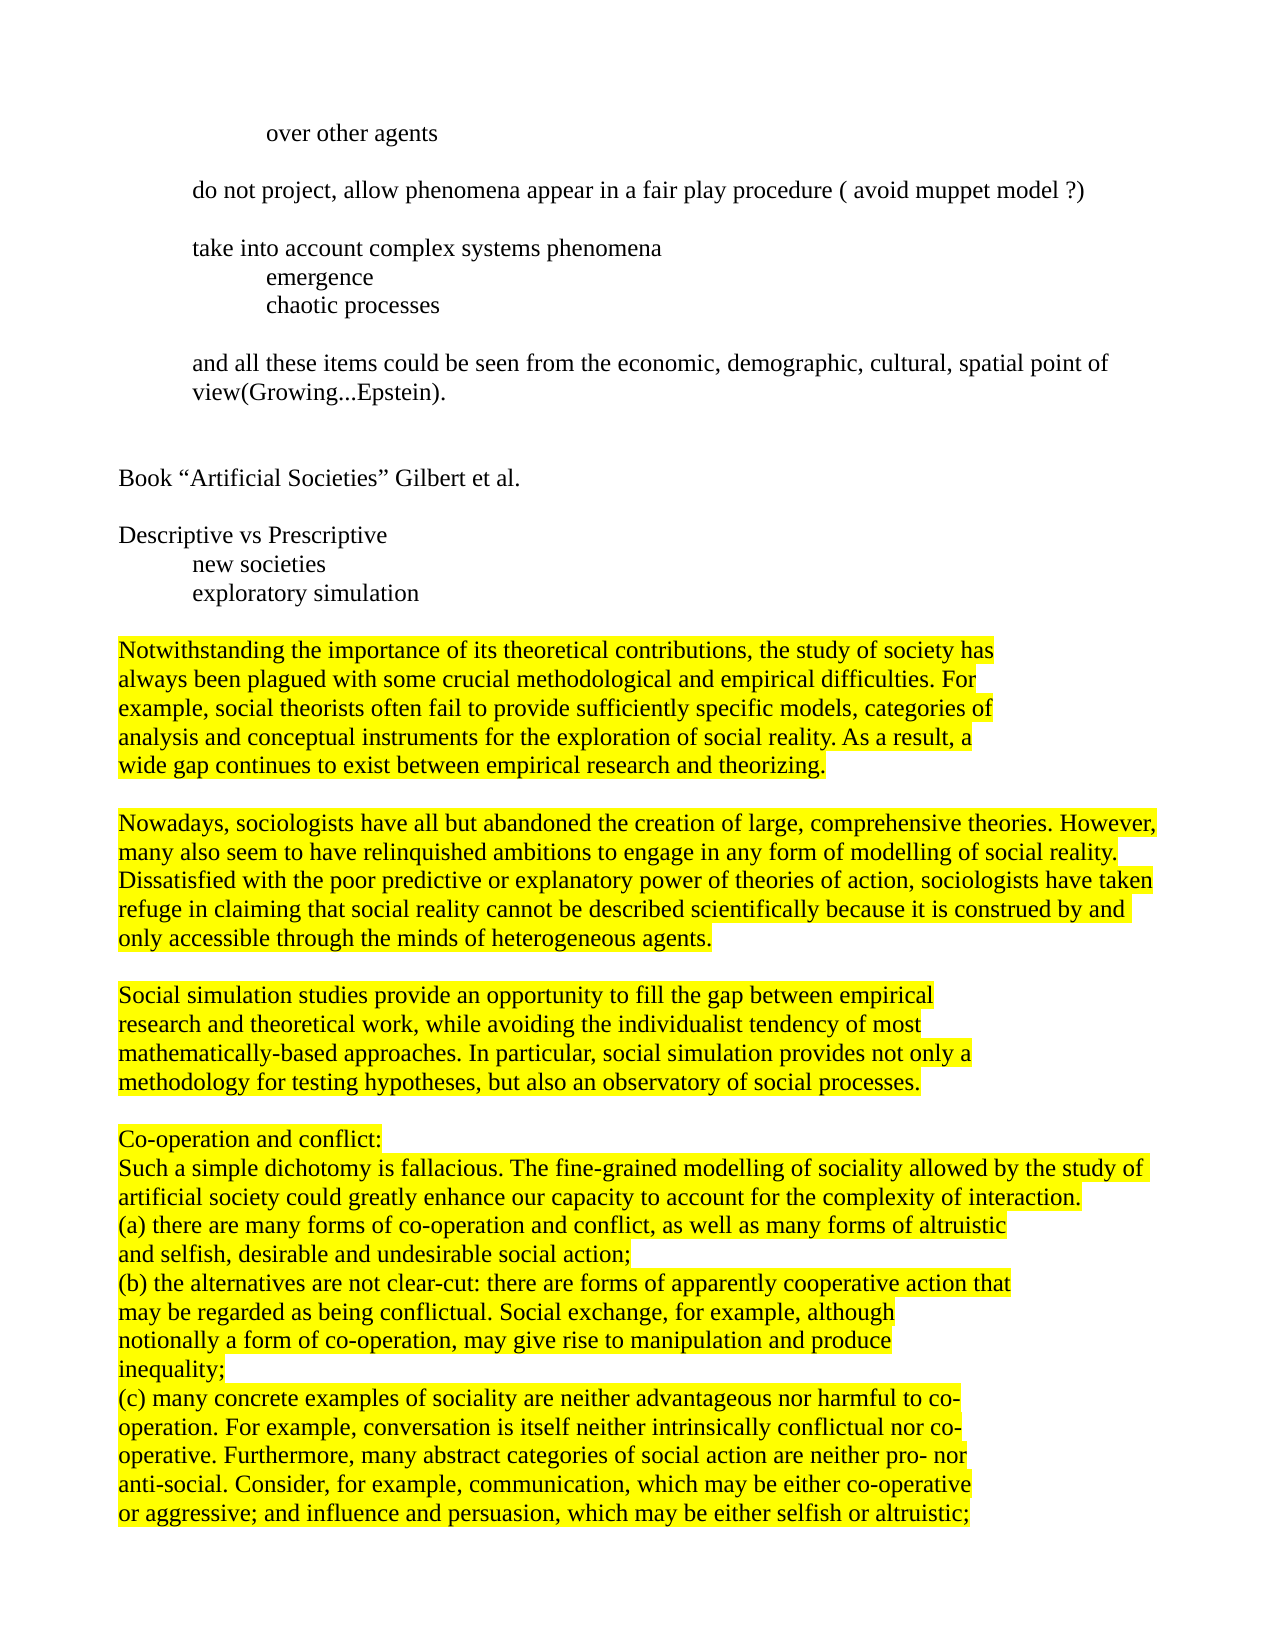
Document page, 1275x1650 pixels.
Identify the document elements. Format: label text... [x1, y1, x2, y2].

text chaotic processes [118, 291, 1157, 319]
text wide gap continues to exist between empirical research and theorizing. [118, 751, 1157, 779]
text or aggressive; and influence and persuasion, which may be either selfish or altruistic; [118, 1498, 1157, 1527]
text mathematically-based approaches. In particular, social simulation provides not only a [118, 1038, 1157, 1067]
text always been plagued with some crucial methodological and empirical difficulties. For [118, 664, 1157, 693]
text emergence [118, 262, 1157, 291]
text (b) the alternatives are not clear-cut: there are forms of apparently cooperative action that [118, 1268, 1157, 1297]
text Co-operation and conflict: Such a simple dichotomy is fallacious. The fine-grained modelling of sociality allowed by the study of artificial society could greatly enhance our capacity to account for the complexity of interaction. [118, 1124, 1157, 1211]
text anti-social. Consider, for example, communication, which may be either co-operative [118, 1469, 1157, 1498]
text Nowadays, sociologists have all but abandoned the creation of large, comprehensive theories. However, many also seem to have relinquished ambitions to engage in any form of modelling of social reality. [118, 808, 1157, 866]
text Descriptive vs Prescriptive [118, 521, 1157, 549]
text view(Growing...Epstein). [118, 377, 1157, 406]
text (c) many concrete examples of sociality are neither advantageous nor harmful to co- [118, 1383, 1157, 1412]
text methodology for testing hypotheses, but also an observatory of social processes. [118, 1067, 1157, 1096]
text operation. For example, conversation is itself neither intrinsically conflictual nor co- [118, 1412, 1157, 1441]
text Notwithstanding the importance of its theoretical contributions, the study of society has [118, 636, 1157, 664]
text inequality; [118, 1354, 1157, 1383]
text Dissatisfied with the poor predictive or explanatory power of theories of action, sociologists have taken refuge in claiming that social reality cannot be described scientifically because it is construed by and only accessible through the minds of heterogeneous agents. [118, 866, 1157, 952]
text notionally a form of co-operation, may give rise to manipulation and produce [118, 1326, 1157, 1354]
text may be regarded as being conflictual. Social exchange, for example, although [118, 1297, 1157, 1326]
text analysis and conceptual instruments for the exploration of social reality. As a result, a [118, 722, 1157, 751]
text Book “Artificial Societies” Gilbert et al. [118, 463, 1157, 492]
text exploratory simulation [118, 578, 1157, 607]
text take into account complex systems phenomena [118, 233, 1157, 262]
text new societies [118, 549, 1157, 578]
text over other agents [118, 118, 1157, 147]
text Social simulation studies provide an opportunity to fill the gap between empirical [118, 981, 1157, 1009]
text do not project, allow phenomena appear in a fair play procedure ( avoid muppet model ?) [118, 176, 1157, 204]
text operative. Furthermore, many abstract categories of social action are neither pro- nor [118, 1441, 1157, 1469]
text (a) there are many forms of co-operation and conflict, as well as many forms of altruistic [118, 1211, 1157, 1239]
text research and theoretical work, while avoiding the individualist tendency of most [118, 1009, 1157, 1038]
text and selfish, desirable and undesirable social action; [118, 1239, 1157, 1268]
text example, social theorists often fail to provide sufficiently specific models, categories of [118, 693, 1157, 722]
text and all these items could be seen from the economic, demographic, cultural, spatial point of [118, 348, 1157, 377]
